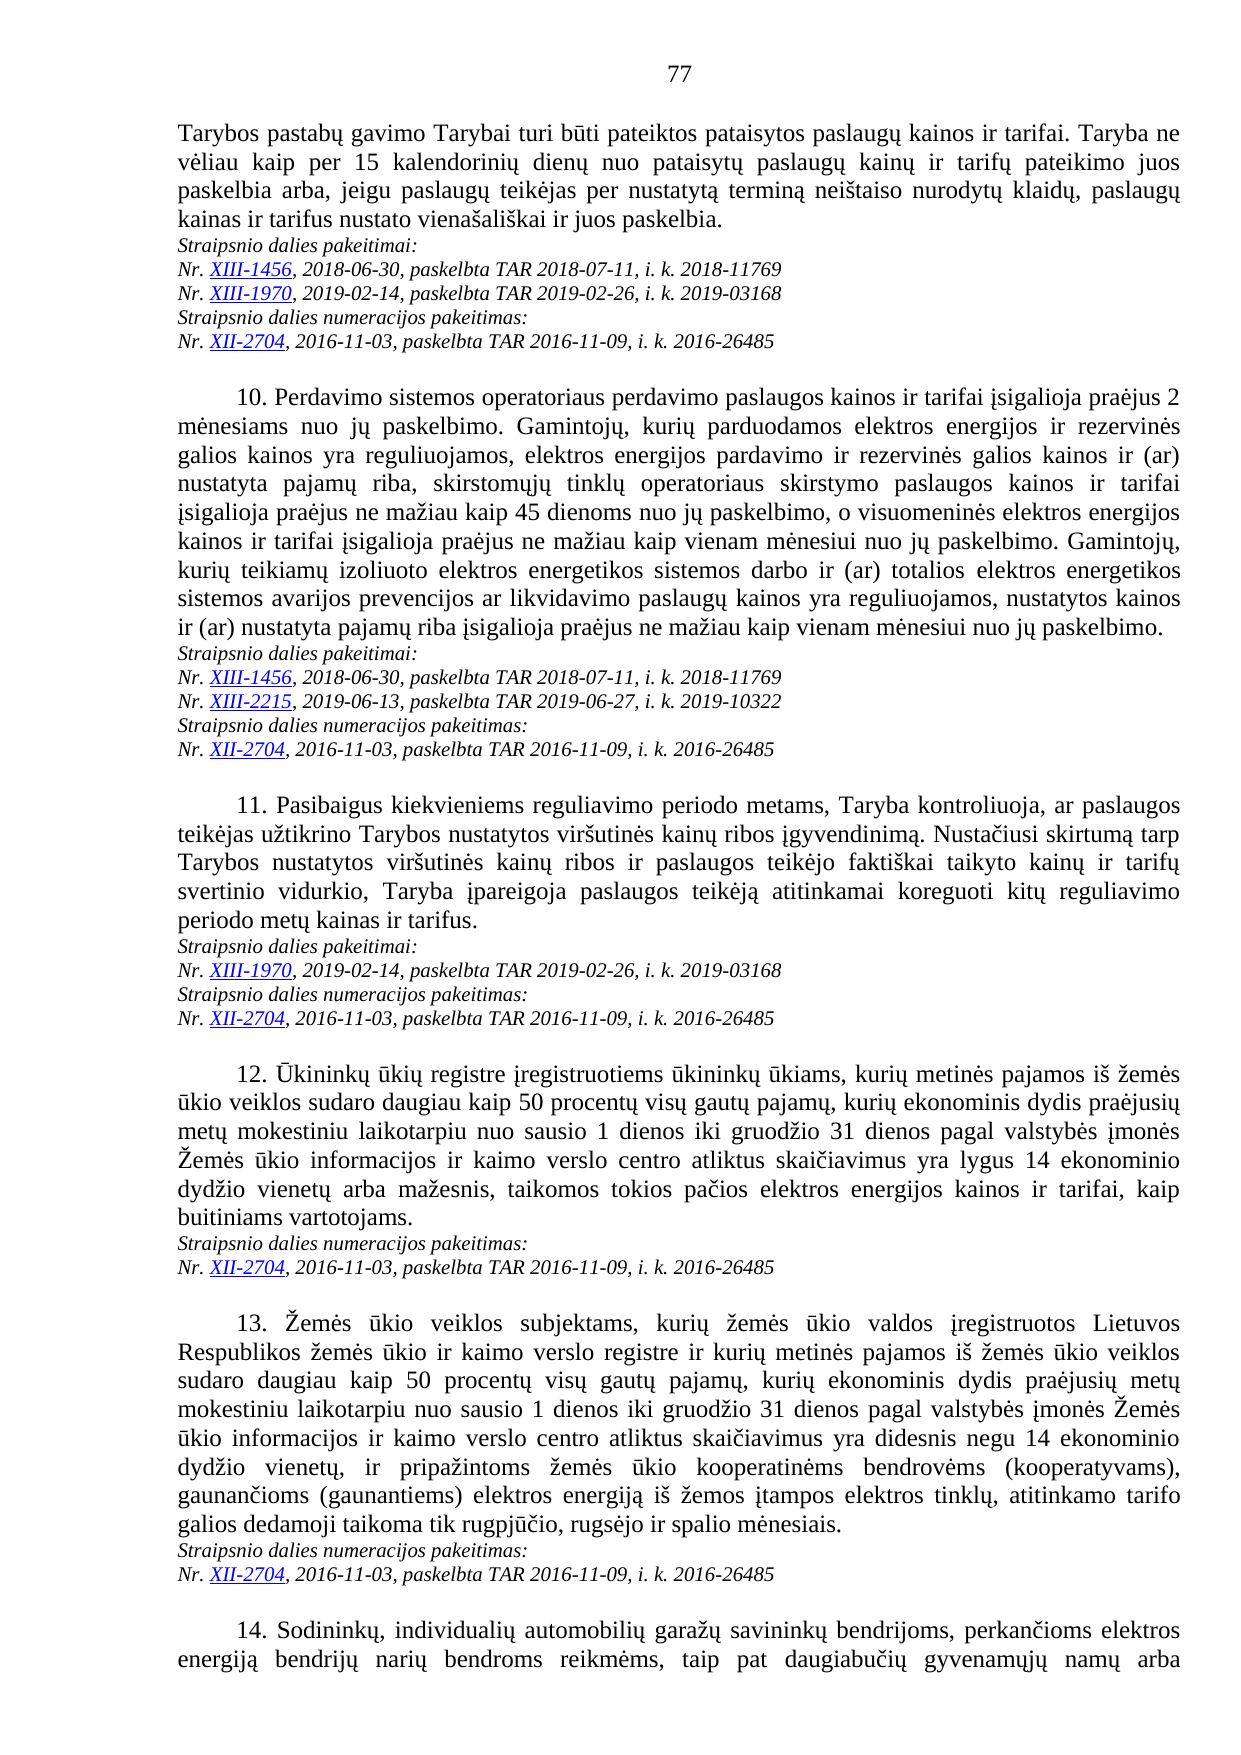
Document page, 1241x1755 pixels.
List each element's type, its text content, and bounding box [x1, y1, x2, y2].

text 13. Žemės ūkio veiklos subjektams, kurių žemės ūkio valdos įregistruotos Lietuvos Respublikos žemės ūkio ir kaimo verslo registre ir kurių metinės pajamos iš žemės ūkio veiklos sudaro daugiau kaip 50 procentų visų gautų pajamų, kurių ekonominis dydis praėjusių metų mokestiniu laikotarpiu nuo sausio 1 dienos iki gruodžio 31 dienos pagal valstybės įmonės Žemės ūkio informacijos ir kaimo verslo centro atliktus skaičiavimus yra didesnis negu 14 ekonominio dydžio vienetų, ir pripažintoms žemės ūkio kooperatinėms bendrovėms (kooperatyvams), gaunančioms (gaunantiems) elektros energiją iš žemos įtampos elektros tinklų, atitinkamo tarifo galios dedamoji taikoma tik rugpjūčio, rugsėjo ir spalio mėnesiais. [177, 1308, 1181, 1538]
text Nr. XII-2704, 2016-11-03, paskelbta TAR 2016-11-09, i. k. 2016-26485 [177, 1255, 1181, 1279]
text 12. Ūkininkų ūkių registre įregistruotiems ūkininkų ūkiams, kurių metinės pajamos iš žemės ūkio veiklos sudaro daugiau kaip 50 procentų visų gautų pajamų, kurių ekonominis dydis praėjusių metų mokestiniu laikotarpiu nuo sausio 1 dienos iki gruodžio 31 dienos pagal valstybės įmonės Žemės ūkio informacijos ir kaimo verslo centro atliktus skaičiavimus yra lygus 14 ekonominio dydžio vienetų arba mažesnis, taikomos tokios pačios elektros energijos kainos ir tarifai, kaip buitiniams vartotojams. [177, 1059, 1181, 1231]
text Nr. XII-2704, 2016-11-03, paskelbta TAR 2016-11-09, i. k. 2016-26485 [177, 737, 1181, 761]
text Tarybos pastabų gavimo Tarybai turi būti pateiktos pataisytos paslaugų kainos ir tarifai. Taryba ne vėliau kaip per 15 kalendorinių dienų nuo pataisytų paslaugų kainų ir tarifų pateikimo juos paskelbia arba, jeigu paslaugų teikėjas per nustatytą terminą neištaiso nurodytų klaidų, paslaugų kainas ir tarifus nustato vienašališkai ir juos paskelbia. [177, 118, 1181, 233]
text Straipsnio dalies numeracijos pakeitimas: [177, 1231, 1181, 1255]
text Straipsnio dalies numeracijos pakeitimas: [177, 713, 1181, 737]
text Straipsnio dalies numeracijos pakeitimas: [177, 1538, 1181, 1562]
text Nr. XIII-1456, 2018-06-30, paskelbta TAR 2018-07-11, i. k. 2018-11769 [177, 257, 1181, 281]
text Straipsnio dalies pakeitimai: [177, 233, 1181, 257]
text Nr. XII-2704, 2016-11-03, paskelbta TAR 2016-11-09, i. k. 2016-26485 [177, 329, 1181, 353]
text 14. Sodininkų, individualių automobilių garažų savininkų bendrijoms, perkančioms elektros energiją bendrijų narių bendroms reikmėms, taip pat daugiabučių gyvenamųjų namų arba [177, 1615, 1181, 1672]
text Straipsnio dalies numeracijos pakeitimas: [177, 982, 1181, 1006]
text Nr. XIII-1970, 2019-02-14, paskelbta TAR 2019-02-26, i. k. 2019-03168 [177, 958, 1181, 982]
text Straipsnio dalies pakeitimai: [177, 641, 1181, 665]
text Nr. XIII-2215, 2019-06-13, paskelbta TAR 2019-06-27, i. k. 2019-10322 [177, 689, 1181, 713]
text Nr. XII-2704, 2016-11-03, paskelbta TAR 2016-11-09, i. k. 2016-26485 [177, 1562, 1181, 1586]
text Nr. XIII-1456, 2018-06-30, paskelbta TAR 2018-07-11, i. k. 2018-11769 [177, 665, 1181, 689]
text Straipsnio dalies numeracijos pakeitimas: [177, 305, 1181, 329]
text Nr. XIII-1970, 2019-02-14, paskelbta TAR 2019-02-26, i. k. 2019-03168 [177, 281, 1181, 305]
text 11. Pasibaigus kiekvieniems reguliavimo periodo metams, Taryba kontroliuoja, ar paslaugos teikėjas užtikrino Tarybos nustatytos viršutinės kainų ribos įgyvendinimą. Nustačiusi skirtumą tarp Tarybos nustatytos viršutinės kainų ribos ir paslaugos teikėjo faktiškai taikyto kainų ir tarifų svertinio vidurkio, Taryba įpareigoja paslaugos teikėją atitinkamai koreguoti kitų reguliavimo periodo metų kainas ir tarifus. [177, 790, 1181, 934]
text 10. Perdavimo sistemos operatoriaus perdavimo paslaugos kainos ir tarifai įsigalioja praėjus 2 mėnesiams nuo jų paskelbimo. Gamintojų, kurių parduodamos elektros energijos ir rezervinės galios kainos yra reguliuojamos, elektros energijos pardavimo ir rezervinės galios kainos ir (ar) nustatyta pajamų riba, skirstomųjų tinklų operatoriaus skirstymo paslaugos kainos ir tarifai įsigalioja praėjus ne mažiau kaip 45 dienoms nuo jų paskelbimo, o visuomeninės elektros energijos kainos ir tarifai įsigalioja praėjus ne mažiau kaip vienam mėnesiui nuo jų paskelbimo. Gamintojų, kurių teikiamų izoliuoto elektros energetikos sistemos darbo ir (ar) totalios elektros energetikos sistemos avarijos prevencijos ar likvidavimo paslaugų kainos yra reguliuojamos, nustatytos kainos ir (ar) nustatyta pajamų riba įsigalioja praėjus ne mažiau kaip vienam mėnesiui nuo jų paskelbimo. [177, 382, 1181, 641]
text Straipsnio dalies pakeitimai: [177, 934, 1181, 958]
text Nr. XII-2704, 2016-11-03, paskelbta TAR 2016-11-09, i. k. 2016-26485 [177, 1006, 1181, 1030]
